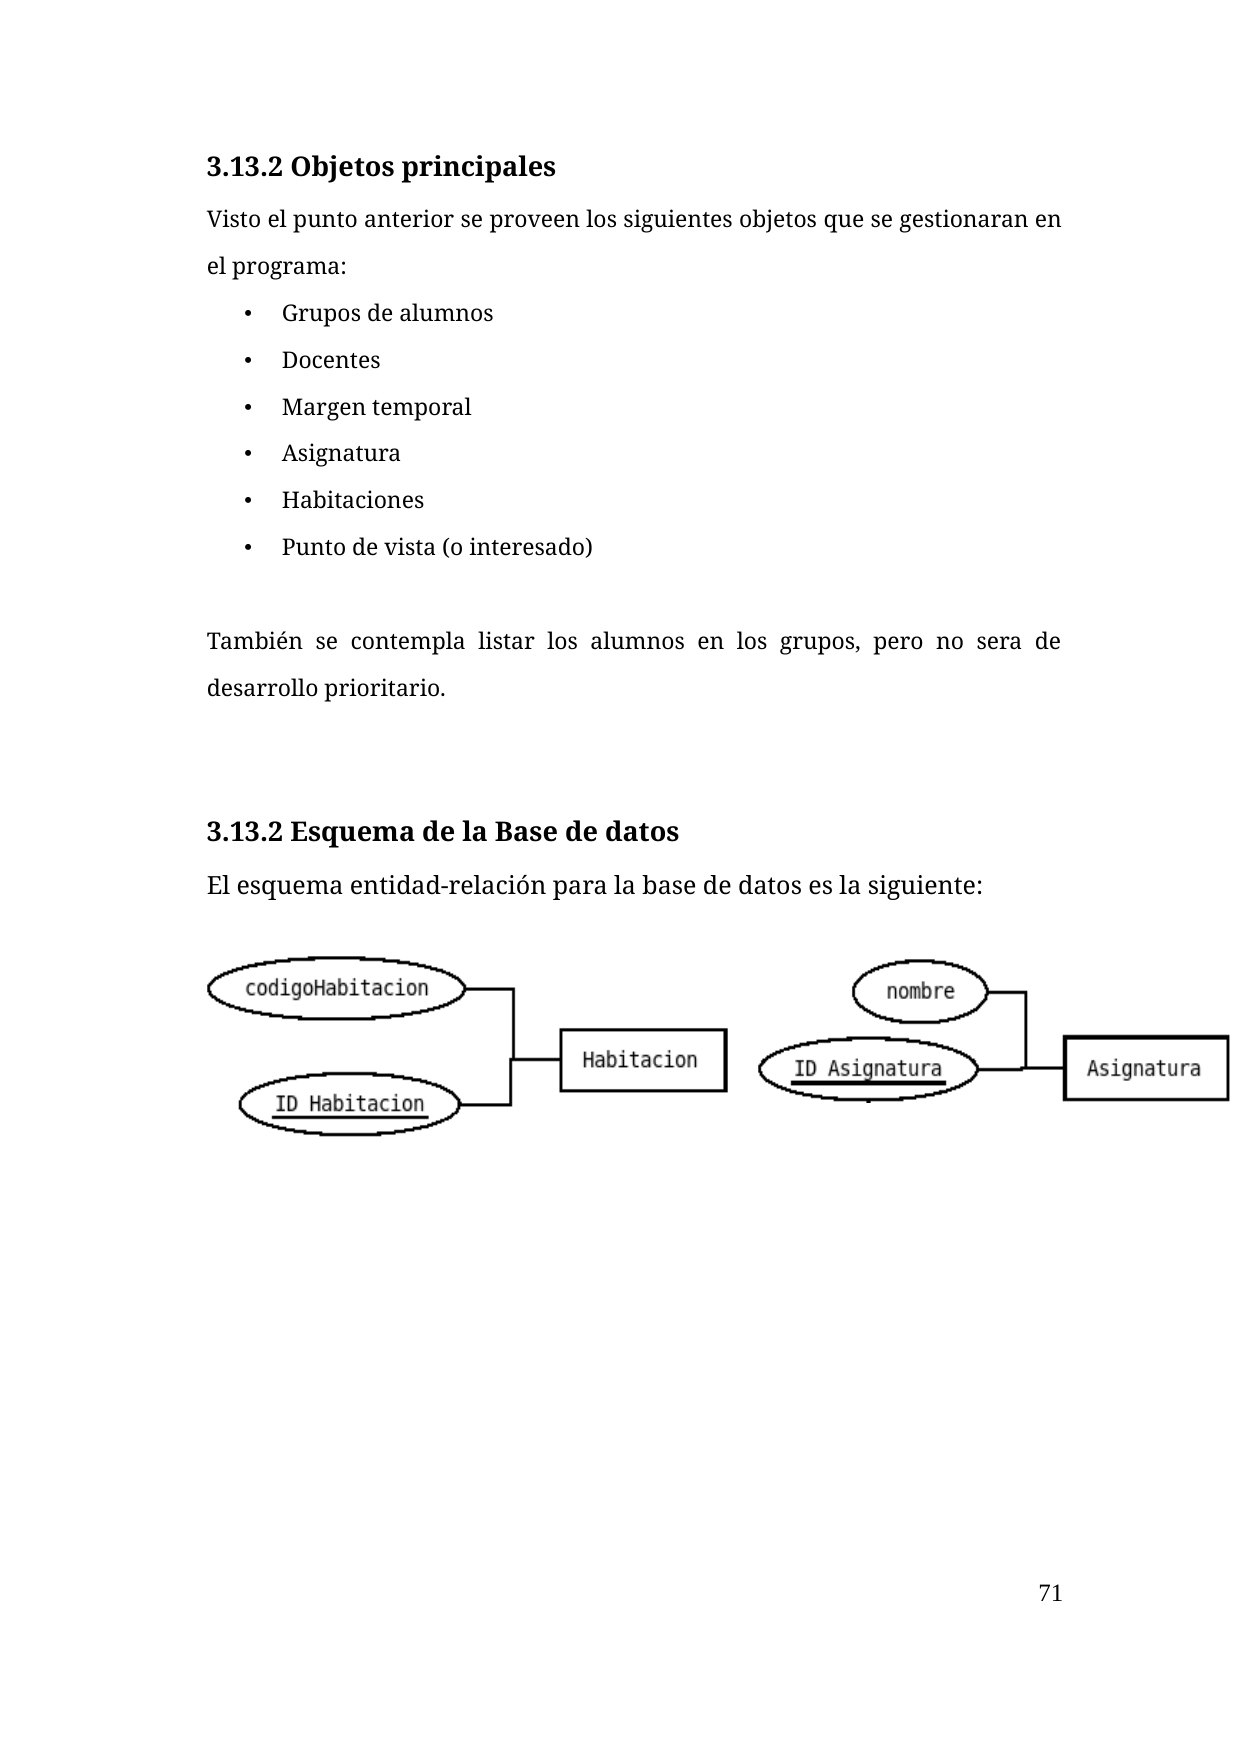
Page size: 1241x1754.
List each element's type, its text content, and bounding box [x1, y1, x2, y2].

text También se contempla listar los alumnos en los grupos, pero no sera de desarrollo prioritario. [207, 625, 1063, 703]
picture [757, 959, 1241, 1103]
text 3.13.2 Esquema de la Base de datos [207, 812, 1063, 849]
list Asignatura [244, 437, 1063, 468]
list Habitaciones [244, 484, 1063, 515]
text El esquema entidad-relación para la base de datos es la siguiente: [207, 868, 1063, 902]
list Grupos de alumnos [244, 297, 1063, 328]
list Margen temporal [244, 390, 1063, 422]
picture [206, 955, 738, 1138]
text 3.13.2 Objetos principales [207, 148, 1063, 184]
list Punto de vista (o interesado) [244, 531, 1063, 562]
text Visto el punto anterior se proveen los siguientes objetos que se gestionaran en el programa: [207, 203, 1063, 281]
list Docentes [244, 343, 1063, 375]
